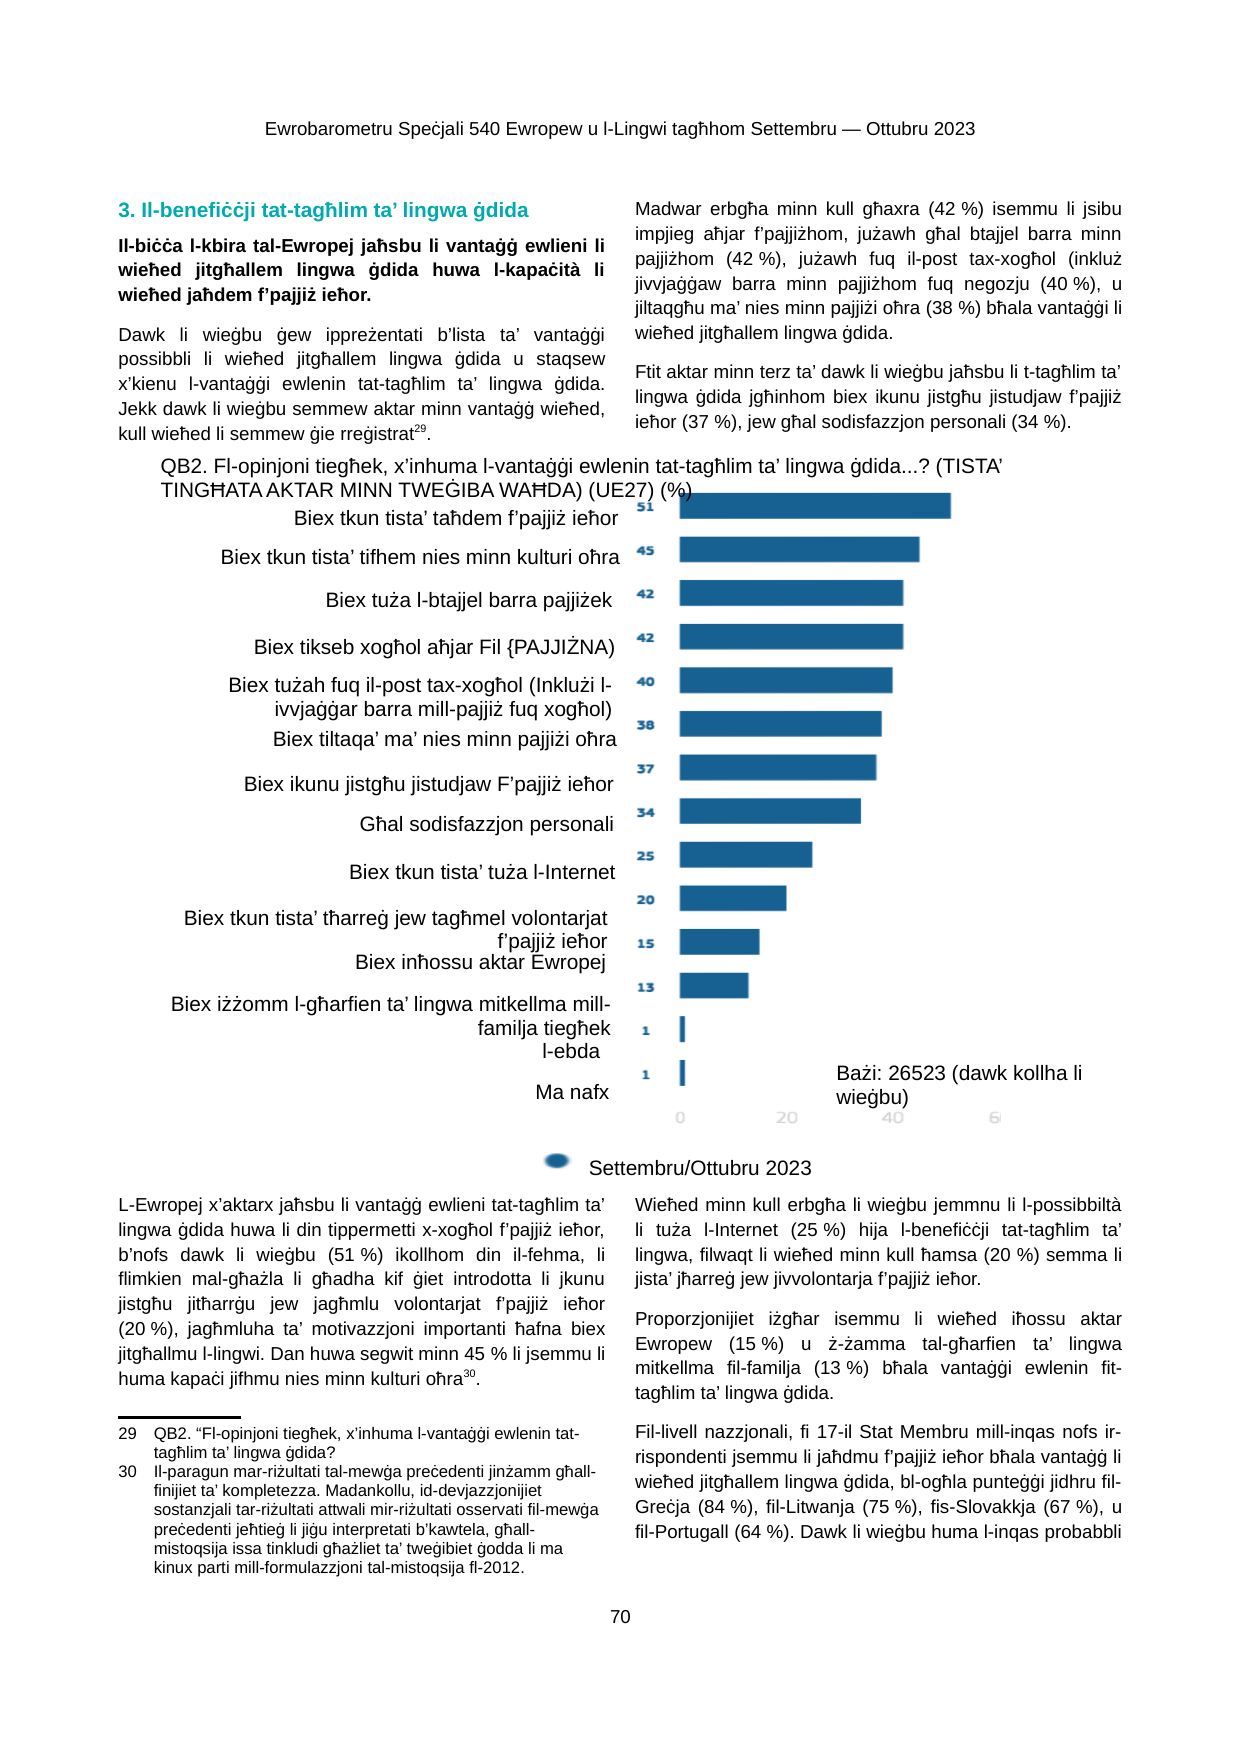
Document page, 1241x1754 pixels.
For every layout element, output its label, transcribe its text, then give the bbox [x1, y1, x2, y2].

text Dawk li wieġbu ġew ippreżentati b’lista ta’ vantaġġi possibbli li wieħed jitgħallem lingwa ġdida u staqsew x’kienu l-vantaġġi ewlenin tat-tagħlim ta’ lingwa ġdida. Jekk dawk li wieġbu semmew aktar minn vantaġġ wieħed, kull wieħed li semmew ġie rreġistrat. [118, 323, 605, 444]
text Fil-livell nazzjonali, fi 17-il Stat Membru mill-inqas nofs ir-rispondenti jsemmu li jaħdmu f’pajjiż ieħor bħala vantaġġ li wieħed jitgħallem lingwa ġdida, bl-ogħla punteġġi jidhru fil-Greċja (84 %), fil-Litwanja (75 %), fis-Slovakkja (67 %), u fil-Portugall (64 %). Dawk li wieġbu huma l-inqas probabbli [635, 1421, 1122, 1542]
picture [618, 486, 1001, 1130]
text Madwar erbgħa minn kull għaxra (42 %) isemmu li jsibu impjieg aħjar f’pajjiżhom, jużawh għal btajjel barra minn pajjiżhom (42 %), jużawh fuq il-post tax-xogħol (inkluż jivvjaġġaw barra minn pajjiżhom fuq negozju (40 %), u jiltaqgħu ma’ nies minn pajjiżi oħra (38 %) bħala vantaġġi li wieħed jitgħallem lingwa ġdida. [635, 198, 1122, 343]
picture [529, 1153, 572, 1174]
text Wieħed minn kull erbgħa li wieġbu jemmnu li l-possibbiltà li tuża l-Internet (25 %) hija l-benefiċċji tat-tagħlim ta’ lingwa, filwaqt li wieħed minn kull ħamsa (20 %) semma li jista’ jħarreġ jew jivvolontarja f’pajjiż ieħor. [635, 450, 1122, 1290]
text Proporzjonijiet iżgħar isemmu li wieħed iħossu aktar Ewropew (15 %) u ż-żamma tal-għarfien ta’ lingwa mitkellma fil-familja (13 %) bħala vantaġġi ewlenin fit-tagħlim ta’ lingwa ġdida. [635, 1308, 1122, 1403]
text Il-biċċa l-kbira tal-Ewropej jaħsbu li vantaġġ ewlieni li wieħed jitgħallem lingwa ġdida huwa l-kapaċità li wieħed jaħdem f’pajjiż ieħor. [118, 234, 605, 306]
text Il-paragun mar-riżultati tal-mewġa preċedenti jinżamm għall-finijiet ta’ kompletezza. Madankollu, id-devjazzjonijiet sostanzjali tar-riżultati attwali mir-riżultati osservati fil-mewġa preċedenti jeħtieġ li jiġu interpretati b’kawtela, għall-mistoqsija issa tinkludi għażliet ta’ tweġibiet ġodda li ma kinux parti mill-formulazzjoni tal-mistoqsija fl-2012. [118, 1462, 605, 1577]
text L-Ewropej x’aktarx jaħsbu li vantaġġ ewlieni tat-tagħlim ta’ lingwa ġdida huwa li din tippermetti x-xogħol f’pajjiż ieħor, b’nofs dawk li wieġbu (51 %) ikollhom din il-fehma, li flimkien mal-għażla li għadha kif ġiet introdotta li jkunu jistgħu jitħarrġu jew jagħmlu volontarjat f’pajjiż ieħor (20 %), jagħmluha ta’ motivazzjoni importanti ħafna biex jitgħallmu l-lingwi. Dan huwa segwit minn 45 % li jsemmu li huma kapaċi jifhmu nies minn kulturi oħra. [118, 462, 605, 1389]
text QB2. “Fl-opinjoni tiegħek, x’inhuma l-vantaġġi ewlenin tat-tagħlim ta’ lingwa ġdida? [118, 1423, 605, 1462]
text Ftit aktar minn terz ta’ dawk li wieġbu jaħsbu li t-tagħlim ta’ lingwa ġdida jgħinhom biex ikunu jistgħu jistudjaw f’pajjiż ieħor (37 %), jew għal sodisfazzjon personali (34 %). [635, 361, 1122, 432]
subtitle 3. Il-benefiċċji tat-tagħlim ta’ lingwa ġdida [118, 198, 605, 222]
